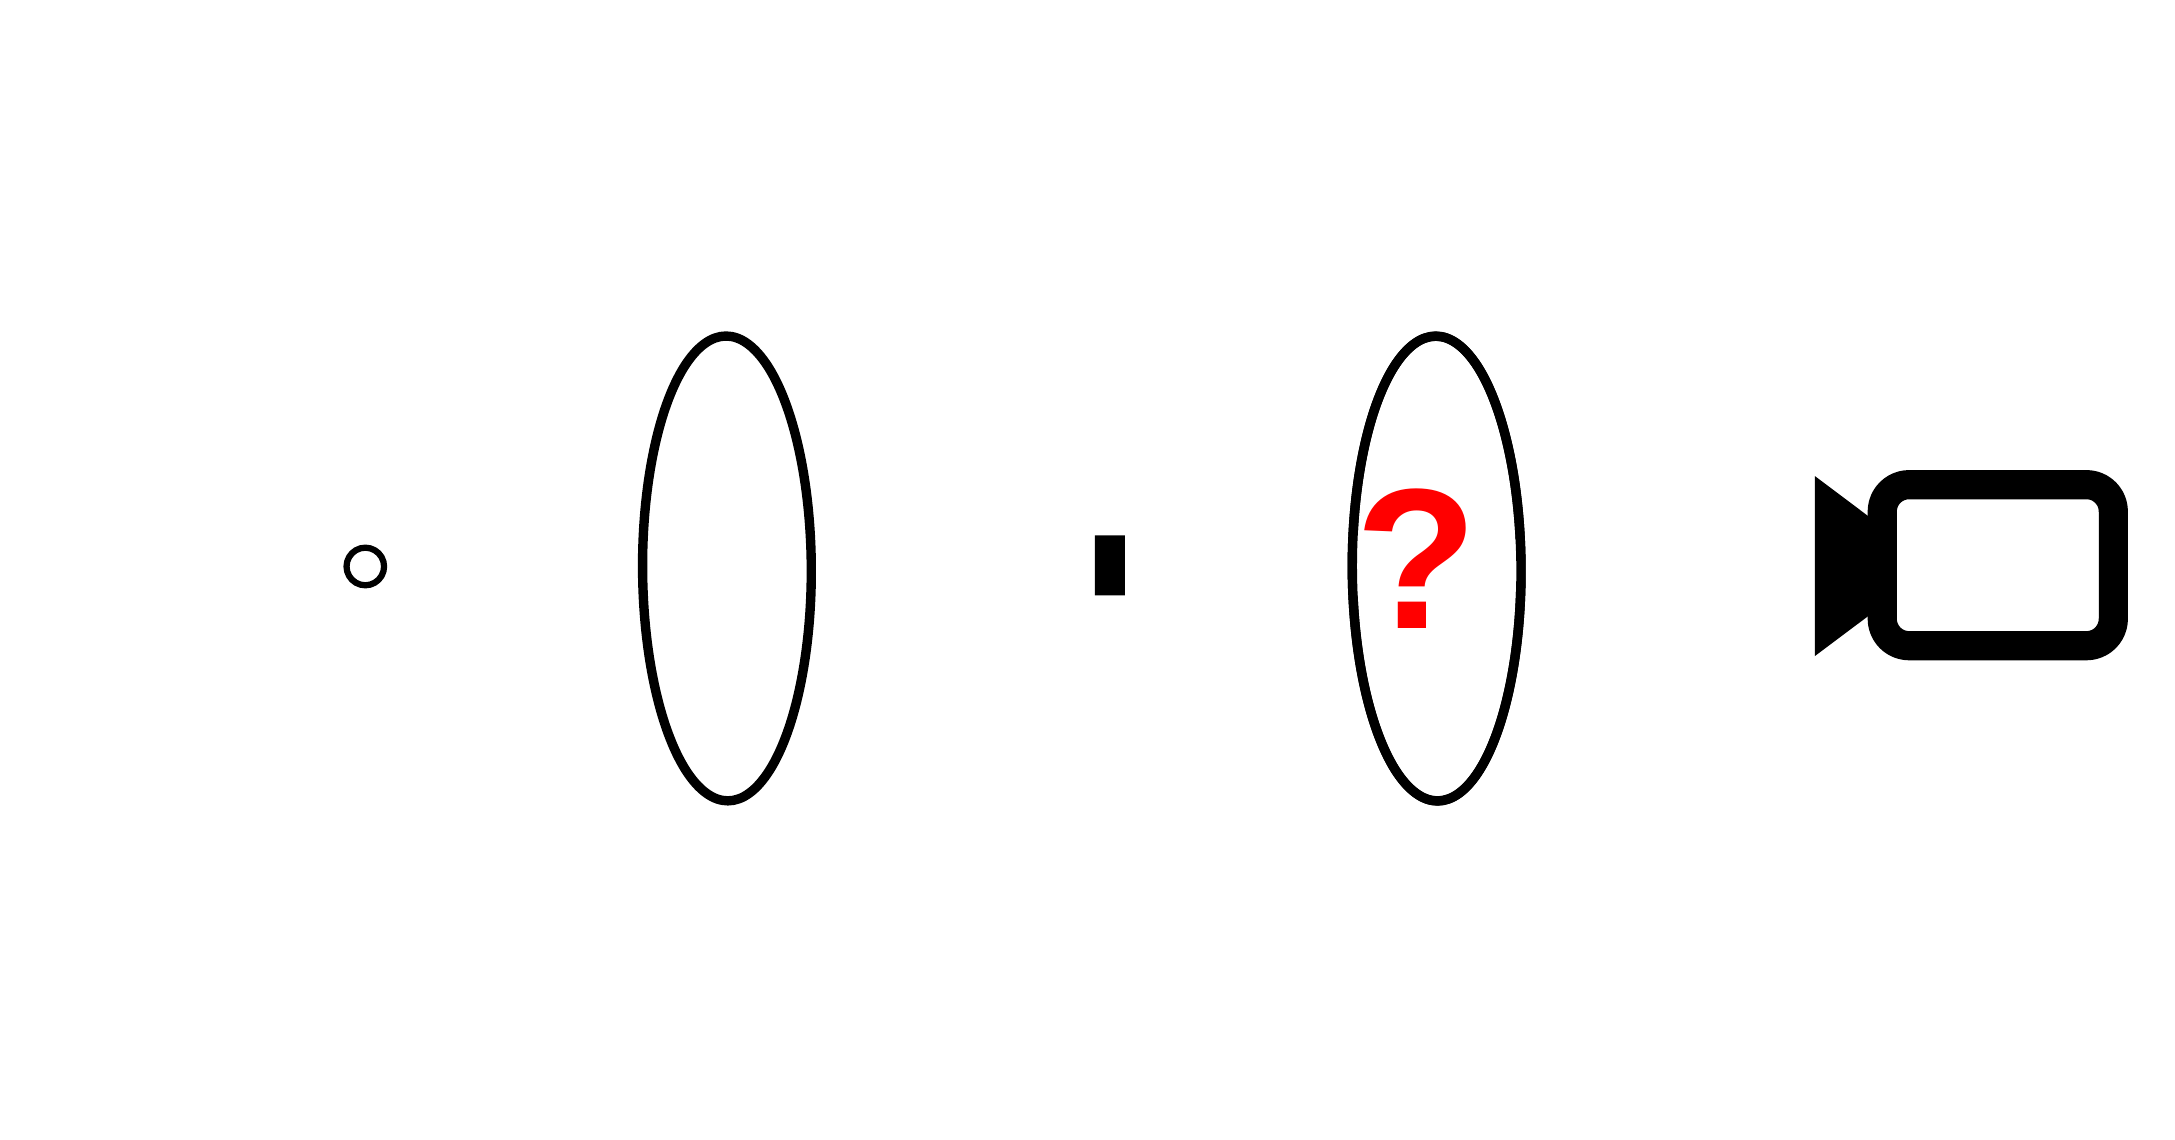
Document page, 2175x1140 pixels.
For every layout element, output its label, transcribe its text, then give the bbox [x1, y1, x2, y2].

text_box [642, 0, 1747, 1140]
text_box ? [1311, 439, 1522, 678]
text_box [1882, 484, 2114, 646]
text_box [1814, 476, 1875, 657]
